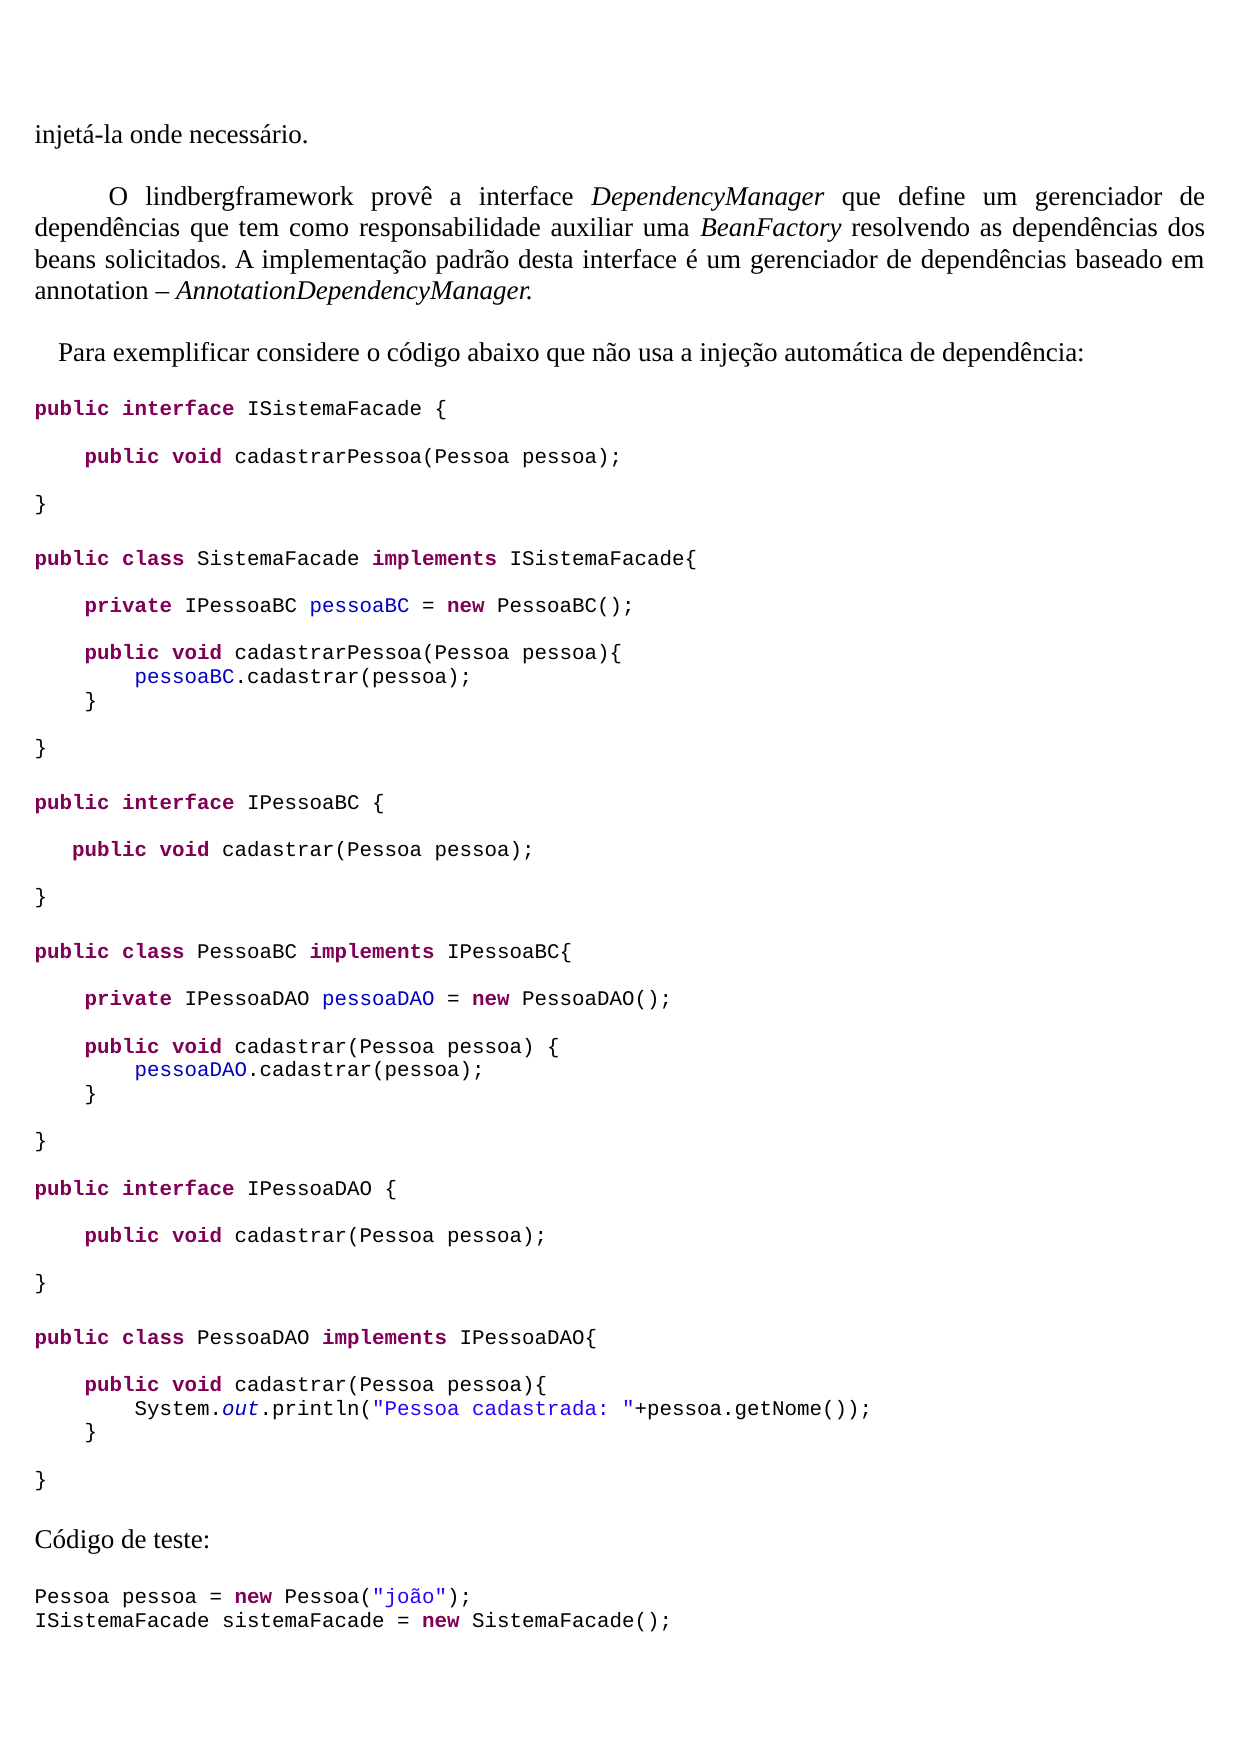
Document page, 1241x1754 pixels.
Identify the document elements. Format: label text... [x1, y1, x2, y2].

text public void cadastrarPessoa(Pessoa pessoa); [34, 446, 1206, 469]
text public class PessoaDAO implements IPessoaDAO{ [34, 1327, 1206, 1351]
text private IPessoaDAO pessoaDAO = new PessoaDAO(); [34, 988, 1206, 1012]
text } [34, 690, 1206, 713]
text } [34, 1272, 1206, 1296]
text public void cadastrar(Pessoa pessoa) { [34, 1036, 1206, 1059]
text public interface IPessoaBC { [34, 792, 1206, 815]
text } [34, 1469, 1206, 1492]
text Para exemplificar considere o código abaixo que não usa a injeção automática de dependência: [34, 336, 1206, 367]
text ISistemaFacade sistemaFacade = new SistemaFacade(); [34, 1609, 1206, 1633]
text System.out.println("Pessoa cadastrada: "+pessoa.getNome()); [34, 1398, 1206, 1422]
text } [34, 1083, 1206, 1107]
text public void cadastrar(Pessoa pessoa); [34, 1225, 1206, 1248]
text public void cadastrar(Pessoa pessoa); [34, 839, 1206, 863]
text public interface ISistemaFacade { [34, 398, 1206, 422]
text O lindbergframework provê a interface DependencyManager que define um gerenciador de dependências que tem como responsabilidade auxiliar uma BeanFactory resolvendo as dependências dos beans solicitados. A implementação padrão desta interface é um gerenciador de dependências baseado em annotation – AnnotationDependencyManager. [34, 180, 1206, 305]
text pessoaDAO.cadastrar(pessoa); [34, 1059, 1206, 1083]
text } [34, 886, 1206, 910]
text public interface IPessoaDAO { [34, 1178, 1206, 1201]
text public void cadastrar(Pessoa pessoa){ [34, 1374, 1206, 1398]
text Pessoa pessoa = new Pessoa("joão"); [34, 1586, 1206, 1609]
text } [34, 737, 1206, 761]
text public class SistemaFacade implements ISistemaFacade{ [34, 548, 1206, 571]
text } [34, 493, 1206, 517]
text public void cadastrarPessoa(Pessoa pessoa){ [34, 642, 1206, 666]
text public class PessoaBC implements IPessoaBC{ [34, 941, 1206, 965]
text private IPessoaBC pessoaBC = new PessoaBC(); [34, 595, 1206, 619]
text } [34, 1130, 1206, 1154]
text Código de teste: [34, 1524, 1206, 1555]
text injetá-la onde necessário. [34, 118, 1206, 149]
text } [34, 1422, 1206, 1445]
text pessoaBC.cadastrar(pessoa); [34, 666, 1206, 690]
